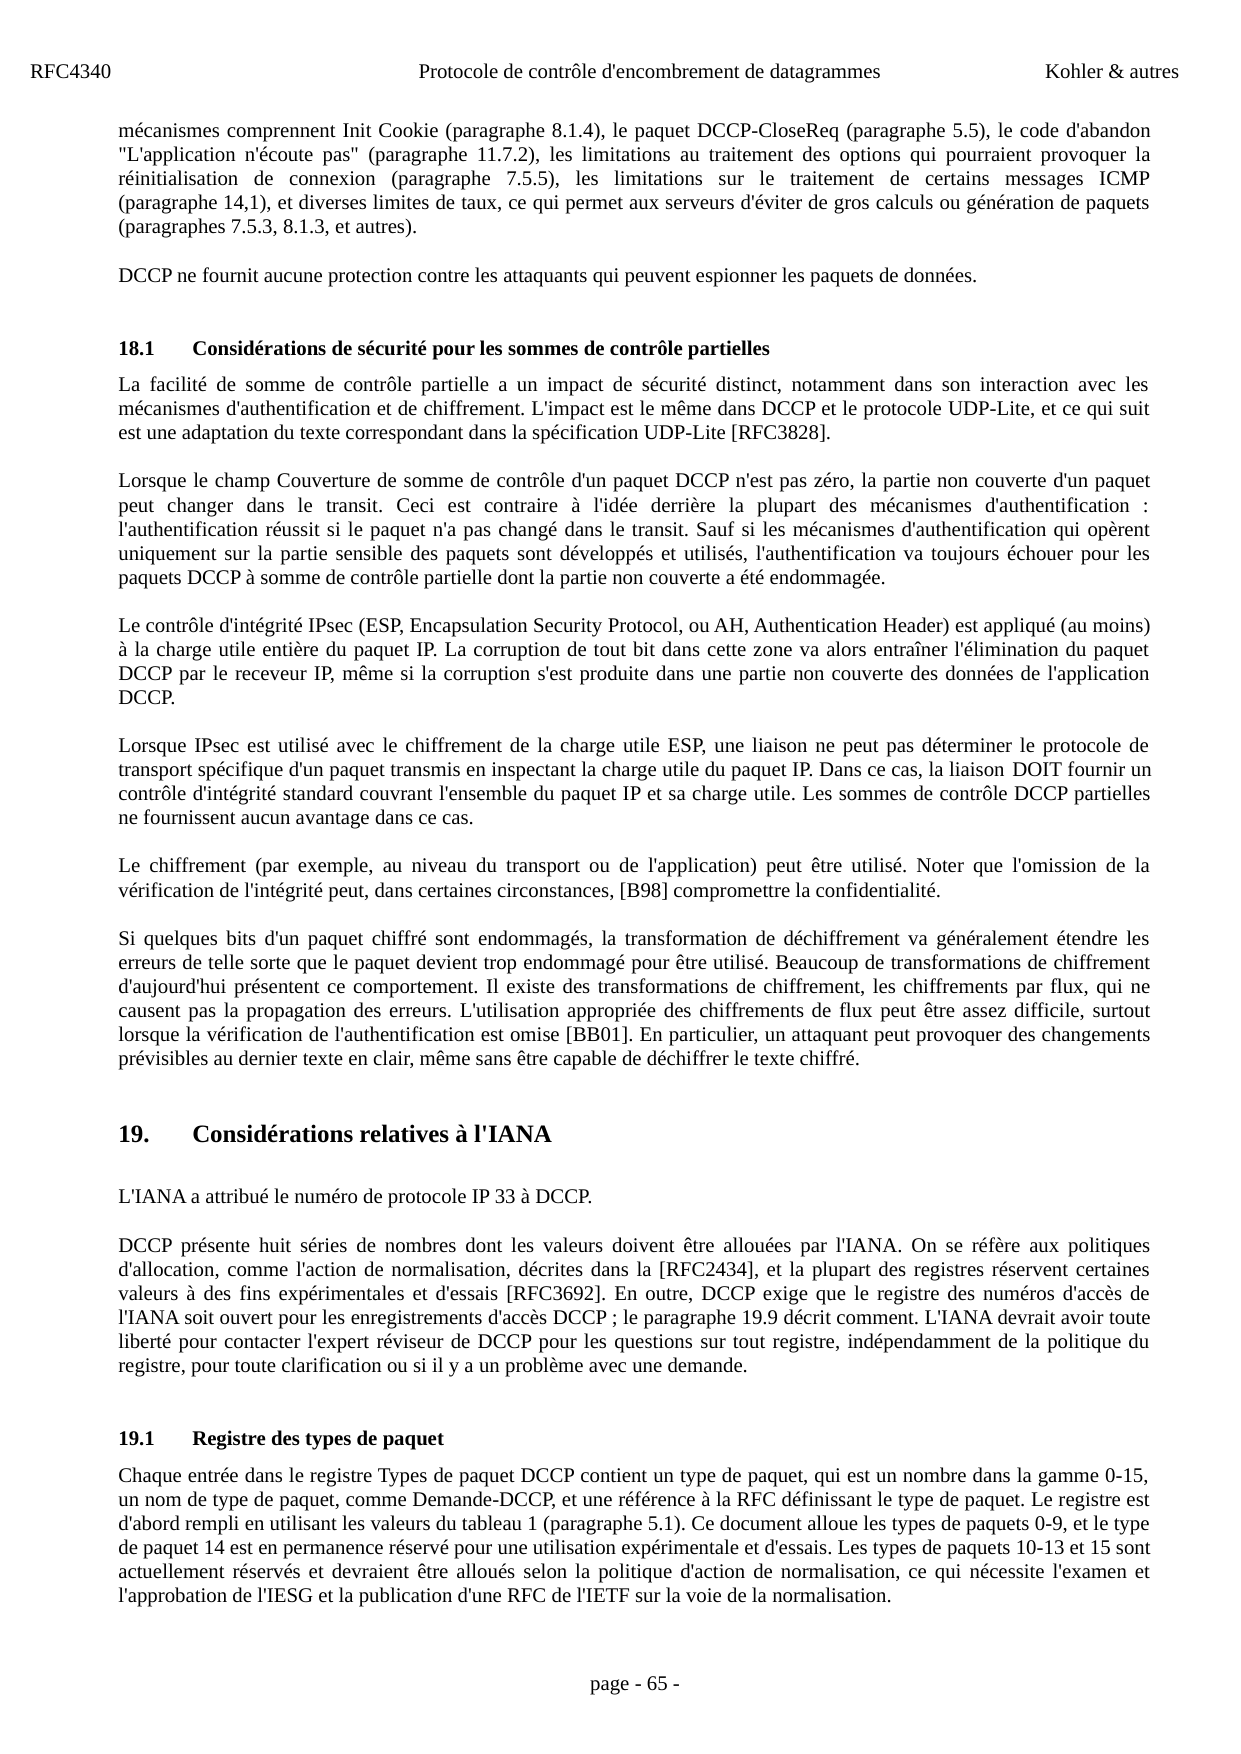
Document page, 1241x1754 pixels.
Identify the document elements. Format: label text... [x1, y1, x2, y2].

text DCCP ne fournit aucune protection contre les attaquants qui peuvent espionner les paquets de données. [118, 262, 1152, 287]
text L'IANA a attribué le numéro de protocole IP 33 à DCCP. [118, 1184, 1152, 1208]
text mécanismes comprennent Init Cookie (paragraphe 8.1.4), le paquet DCCP-CloseReq (paragraphe 5.5), le code d'abandon "L'application n'écoute pas" (paragraphe 11.7.2), les limitations au traitement des options qui pourraient provoquer la réinitialisation de connexion (paragraphe 7.5.5), les limitations sur le traitement de certains messages ICMP (paragraphe 14,1), et diverses limites de taux, ce qui permet aux serveurs d'éviter de gros calculs ou génération de paquets (paragraphes 7.5.3, 8.1.3, et autres). [118, 118, 1152, 238]
text Le contrôle d'intégrité IPsec (ESP, Encapsulation Security Protocol, ou AH, Authentication Header) est appliqué (au moins) à la charge utile entière du paquet IP. La corruption de tout bit dans cette zone va alors entraîner l'élimination du paquet DCCP par le receveur IP, même si la corruption s'est produite dans une partie non couverte des données de l'application DCCP. [118, 613, 1152, 709]
text Si quelques bits d'un paquet chiffré sont endommagés, la transformation de déchiffrement va généralement étendre les erreurs de telle sorte que le paquet devient trop endommagé pour être utilisé. Beaucoup de transformations de chiffrement d'aujourd'hui présentent ce comportement. Il existe des transformations de chiffrement, les chiffrements par flux, qui ne causent pas la propagation des erreurs. L'utilisation appropriée des chiffrements de flux peut être assez difficile, surtout lorsque la vérification de l'authentification est omise [BB01]. En particulier, un attaquant peut provoquer des changements prévisibles au dernier texte en clair, même sans être capable de déchiffrer le texte chiffré. [118, 926, 1152, 1070]
text DCCP présente huit séries de nombres dont les valeurs doivent être allouées par l'IANA. On se réfère aux politiques d'allocation, comme l'action de normalisation, décrites dans la [RFC2434], et la plupart des registres réservent certaines valeurs à des fins expérimentales et d'essais [RFC3692]. En outre, DCCP exige que le registre des numéros d'accès de l'IANA soit ouvert pour les enregistrements d'accès DCCP ; le paragraphe 19.9 décrit comment. L'IANA devrait avoir toute liberté pour contacter l'expert réviseur de DCCP pour les questions sur tout registre, indépendamment de la politique du registre, pour toute clarification ou si il y a un problème avec une demande. [118, 1232, 1152, 1377]
text La facilité de somme de contrôle partielle a un impact de sécurité distinct, notamment dans son interaction avec les mécanismes d'authentification et de chiffrement. L'impact est le même dans DCCP et le protocole UDP-Lite, et ce qui suit est une adaptation du texte correspondant dans la spécification UDP-Lite [RFC3828]. [118, 372, 1152, 444]
subtitle 18.1 Considérations de sécurité pour les sommes de contrôle partielles [118, 336, 1152, 360]
text Le chiffrement (par exemple, au niveau du transport ou de l'application) peut être utilisé. Noter que l'omission de la vérification de l'intégrité peut, dans certaines circonstances, [B98] compromettre la confidentialité. [118, 853, 1152, 902]
text Lorsque IPsec est utilisé avec le chiffrement de la charge utile ESP, une liaison ne peut pas déterminer le protocole de transport spécifique d'un paquet transmis en inspectant la charge utile du paquet IP. Dans ce cas, la liaison doit fournir un contrôle d'intégrité standard couvrant l'ensemble du paquet IP et sa charge utile. Les sommes de contrôle DCCP partielles ne fournissent aucun avantage dans ce cas. [118, 733, 1152, 829]
text Chaque entrée dans le registre Types de paquet DCCP contient un type de paquet, qui est un nombre dans la gamme 0-15, un nom de type de paquet, comme Demande-DCCP, et une référence à la RFC définissant le type de paquet. Le registre est d'abord rempli en utilisant les valeurs du tableau 1 (paragraphe 5.1). Ce document alloue les types de paquets 0-9, et le type de paquet 14 est en permanence réservé pour une utilisation expérimentale et d'essais. Les types de paquets 10-13 et 15 sont actuellement réservés et devraient être alloués selon la politique d'action de normalisation, ce qui nécessite l'examen et l'approbation de l'IESG et la publication d'une RFC de l'IETF sur la voie de la normalisation. [118, 1462, 1152, 1607]
text Lorsque le champ Couverture de somme de contrôle d'un paquet DCCP n'est pas zéro, la partie non couverte d'un paquet peut changer dans le transit. Ceci est contraire à l'idée derrière la plupart des mécanismes d'authentification : l'authentification réussit si le paquet n'a pas changé dans le transit. Sauf si les mécanismes d'authentification qui opèrent uniquement sur la partie sensible des paquets sont développés et utilisés, l'authentification va toujours échouer pour les paquets DCCP à somme de contrôle partielle dont la partie non couverte a été endommagée. [118, 468, 1152, 589]
subtitle 19. Considérations relatives à l'IANA [118, 1119, 1152, 1148]
subtitle 19.1 Registre des types de paquet [118, 1426, 1152, 1450]
